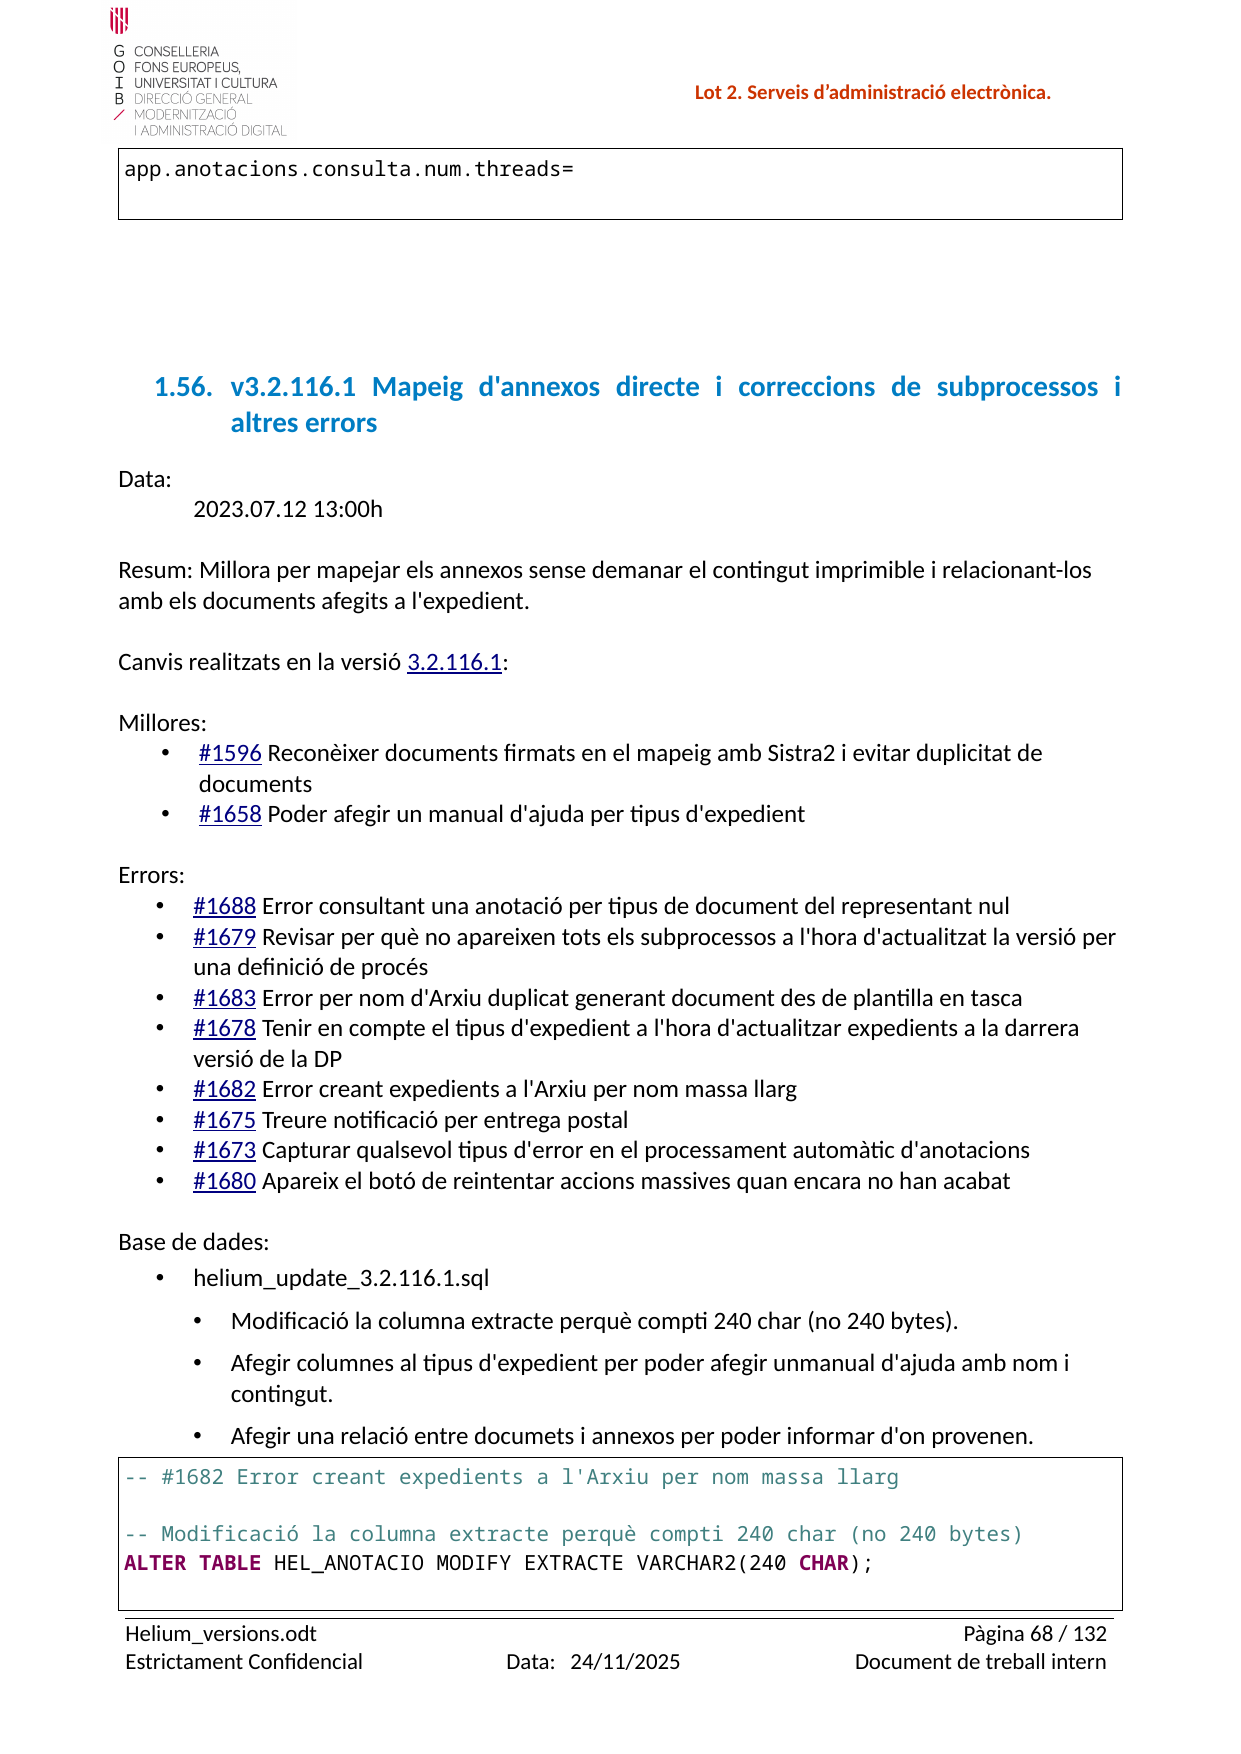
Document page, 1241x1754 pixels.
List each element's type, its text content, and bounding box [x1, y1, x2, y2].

list #1680 Apareix el botó de reintentar accions massives quan encara no han acabat [156, 1165, 1122, 1195]
text Canvis realitzats en la versió 3.2.116.1: [118, 646, 1122, 677]
list #1682 Error creant expedients a l'Arxiu per nom massa llarg [156, 1073, 1122, 1104]
picture [100, 0, 297, 144]
table_header app.anotacions.consulta.num.threads= [119, 149, 1122, 219]
text Millores: [118, 707, 1122, 738]
list #1673 Capturar qualsevol tipus d'error en el processament automàtic d'anotacions [156, 1134, 1122, 1165]
text Resum: Millora per mapejar els annexos sense demanar el contingut imprimible i relacionant-los amb els documents afegits a l'expedient. [118, 554, 1122, 616]
text 2023.07.12 13:00h [118, 493, 1122, 524]
text Base de dades: [118, 1226, 1122, 1256]
table_header -- #1682 Error creant expedients a l'Arxiu per nom massa llarg -- Modificació la columna extracte perquè compti 240 char (no 240 bytes) ALTER TABLE HEL_ANOTACIO MODIFY EXTRACTE VARCHAR2(240 CHAR); [119, 1458, 1122, 1610]
list Modificació la columna extracte perquè compti 240 char (no 240 bytes). [193, 1305, 1122, 1335]
list helium_update_3.2.116.1.sql [156, 1262, 1122, 1293]
list Afegir una relació entre documets i annexos per poder informar d'on provenen. [193, 1420, 1122, 1451]
list #1675 Treure notificació per entrega postal [156, 1104, 1122, 1134]
list #1679 Revisar per què no apareixen tots els subprocessos a l'hora d'actualitzat la versió per una definició de procés [156, 921, 1122, 982]
list #1596 Reconèixer documents firmats en el mapeig amb Sistra2 i evitar duplicitat de documents [161, 738, 1122, 799]
text Data: [118, 463, 1122, 493]
subtitle v3.2.116.1 Mapeig d'annexos directe i correccions de subprocessos i altres errors [153, 368, 1122, 439]
list #1678 Tenir en compte el tipus d'expedient a l'hora d'actualitzar expedients a la darrera versió de la DP [156, 1012, 1122, 1073]
text Errors: [118, 860, 1122, 890]
list #1658 Poder afegir un manual d'ajuda per tipus d'expedient [161, 799, 1122, 829]
list #1688 Error consultant una anotació per tipus de document del representant nul [156, 890, 1122, 921]
list Afegir columnes al tipus d'expedient per poder afegir unmanual d'ajuda amb nom i contingut. [193, 1347, 1122, 1408]
list #1683 Error per nom d'Arxiu duplicat generant document des de plantilla en tasca [156, 982, 1122, 1012]
